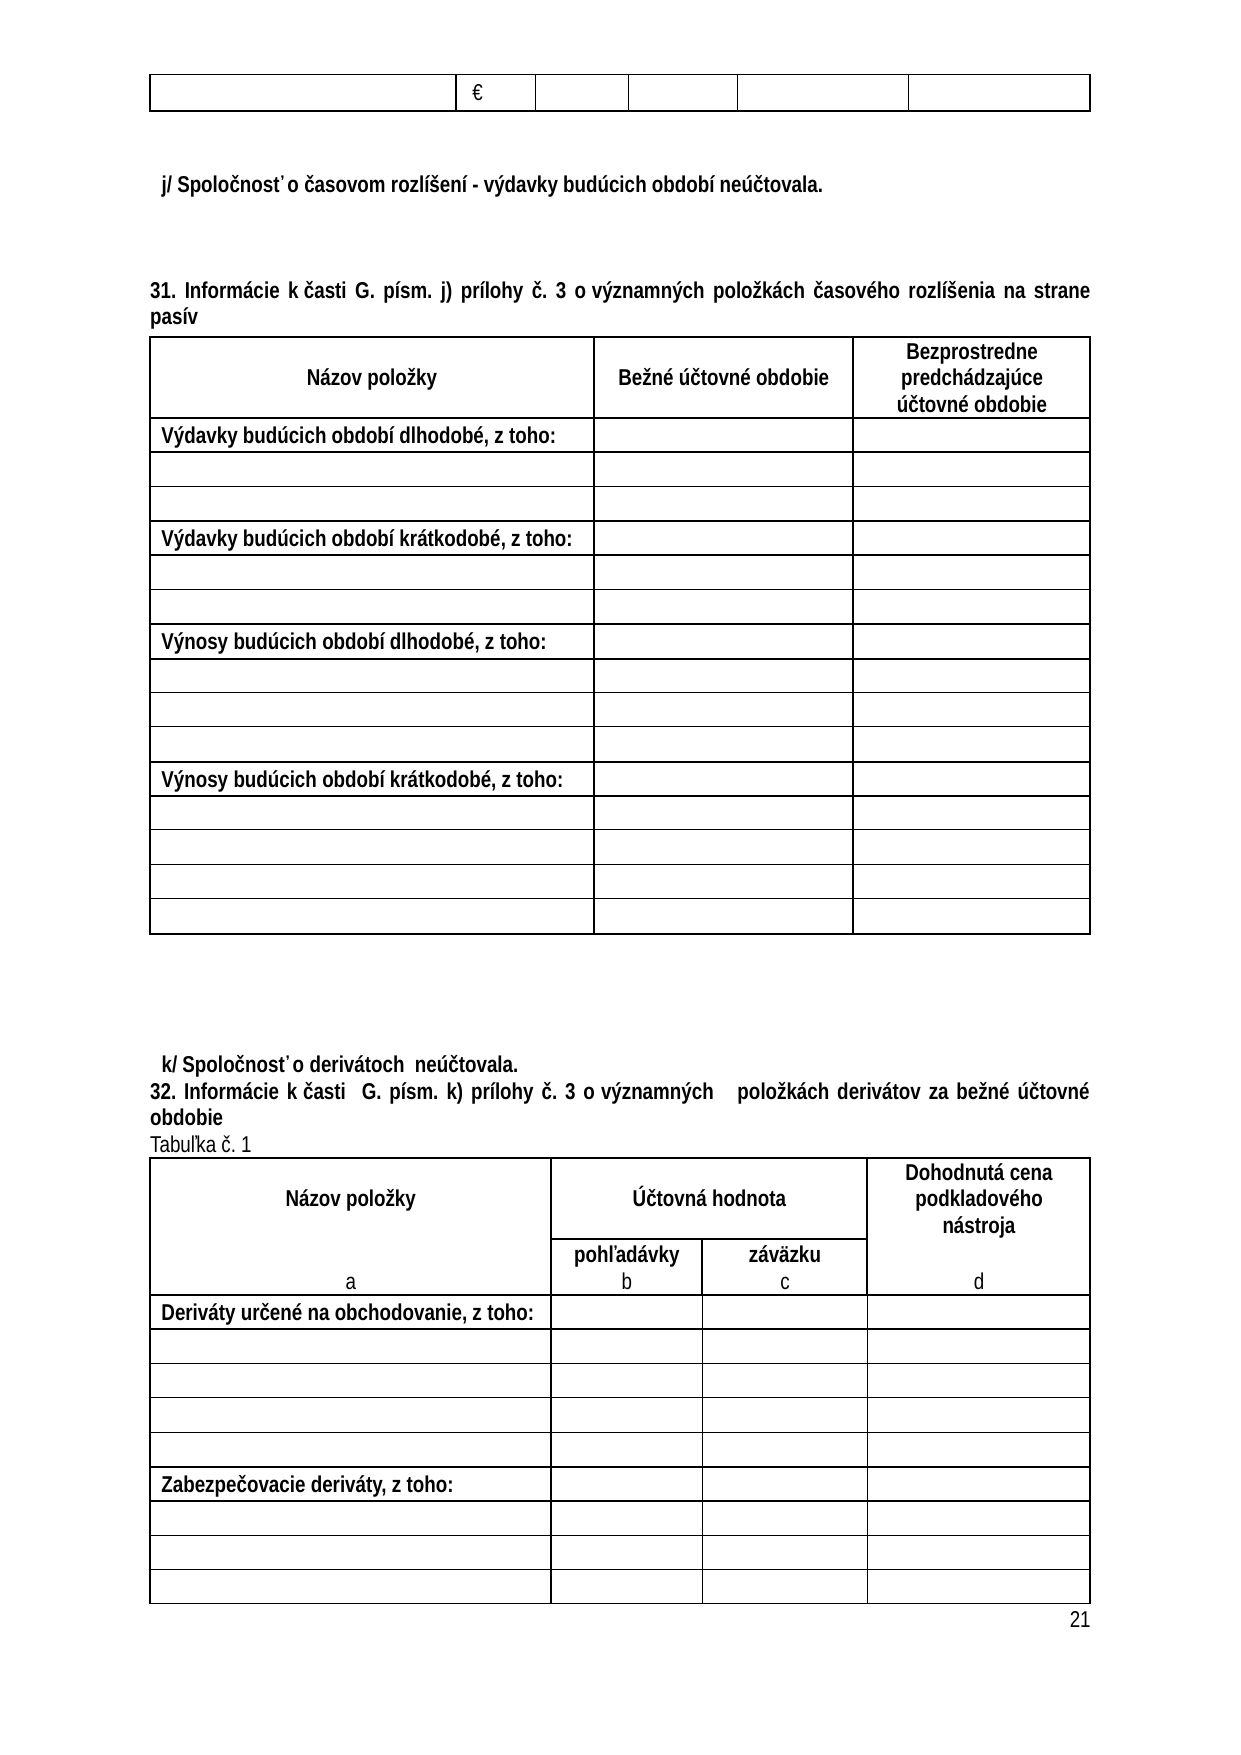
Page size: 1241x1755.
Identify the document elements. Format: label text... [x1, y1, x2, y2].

table_cell [868, 1468, 1089, 1500]
table_cell d [868, 1268, 1089, 1294]
text j/ Spoločnosť o časovom rozlíšení - výdavky budúcich období neúčtovala. [150, 169, 1090, 198]
table_cell [151, 693, 593, 726]
table_cell [595, 660, 852, 692]
table_cell Výnosy budúcich období dlhodobé, z toho: [151, 625, 593, 657]
table_cell [703, 1330, 867, 1363]
table_cell [552, 1468, 702, 1500]
table_header Názov položky [151, 1159, 550, 1238]
table_cell [595, 865, 852, 898]
table_cell [151, 865, 593, 898]
table_cell [552, 1296, 702, 1328]
table_cell [552, 1570, 702, 1603]
table_cell [854, 522, 1089, 554]
table_header Dohodnutá cena podkladového nástroja [868, 1159, 1089, 1238]
table_cell [151, 75, 455, 110]
table_cell [595, 693, 852, 726]
table_cell Výdavky budúcich období dlhodobé, z toho: [151, 419, 593, 451]
table_cell [868, 1398, 1089, 1431]
table_cell [552, 1433, 702, 1466]
table_cell [854, 660, 1089, 692]
table_cell [595, 522, 852, 554]
table_cell € [457, 75, 535, 110]
table_cell [595, 556, 852, 589]
table_cell [595, 453, 852, 486]
table_cell [854, 453, 1089, 486]
table_cell [151, 899, 593, 932]
table_cell [703, 1296, 867, 1328]
table_cell [151, 830, 593, 864]
table_cell [868, 1502, 1089, 1534]
table_cell [151, 590, 593, 623]
table_cell [703, 1398, 867, 1431]
table_cell [151, 727, 593, 761]
table_cell [703, 1502, 867, 1534]
table_cell [703, 1433, 867, 1466]
table_cell [151, 1238, 550, 1268]
table_cell [854, 625, 1089, 657]
table_cell [552, 1330, 702, 1363]
table_cell [868, 1238, 1089, 1268]
table_cell [868, 1570, 1089, 1603]
table_cell záväzku [703, 1240, 866, 1268]
table_cell [854, 556, 1089, 589]
table_cell [868, 1536, 1089, 1569]
table_cell Zabezpečovacie deriváty, z toho: [151, 1468, 550, 1500]
table_cell [151, 1364, 550, 1397]
table_cell [595, 830, 852, 864]
table_cell [151, 1433, 550, 1466]
table_cell [854, 487, 1089, 520]
table_cell [595, 797, 852, 829]
table_cell [151, 1330, 550, 1363]
table_cell [151, 1570, 550, 1603]
table_cell Výdavky budúcich období krátkodobé, z toho: [151, 522, 593, 554]
table_cell [151, 1536, 550, 1569]
table_cell [909, 75, 1089, 110]
table_cell Deriváty určené na obchodovanie, z toho: [151, 1296, 550, 1328]
table_cell [854, 899, 1089, 932]
table_cell [703, 1364, 867, 1397]
table_cell pohľadávky [552, 1240, 701, 1268]
table_cell [595, 727, 852, 761]
table_cell [854, 763, 1089, 795]
table_cell [151, 1502, 550, 1534]
text k/ Spoločnosť o derivátoch neúčtovala. [150, 1049, 1090, 1078]
table_cell [595, 625, 852, 657]
table_cell [738, 75, 908, 110]
table_cell [595, 419, 852, 451]
table_cell [854, 727, 1089, 761]
table_cell [703, 1570, 867, 1603]
table_header Účtovná hodnota [552, 1159, 866, 1238]
table_cell [151, 660, 593, 692]
table_cell [552, 1364, 702, 1397]
table_cell [868, 1433, 1089, 1466]
table_cell [868, 1296, 1089, 1328]
table_cell [854, 693, 1089, 726]
table_cell [151, 453, 593, 486]
table_cell [703, 1468, 867, 1500]
table_cell [151, 556, 593, 589]
table_cell [151, 1398, 550, 1431]
table_header Názov položky [151, 338, 593, 417]
table_cell [595, 590, 852, 623]
title 31. Informácie k časti G. písm. j) prílohy č. 3 o významných položkách časového rozlíšenia na strane pasív [150, 277, 1090, 329]
table_cell [854, 419, 1089, 451]
table_cell [854, 865, 1089, 898]
table_cell [552, 1536, 702, 1569]
table_cell [868, 1330, 1089, 1363]
title 32. Informácie k časti G. písm. k) prílohy č. 3 o významných položkách derivátov za bežné účtovné obdobie [150, 1078, 1090, 1131]
table_cell [552, 1502, 702, 1534]
table_cell Výnosy budúcich období krátkodobé, z toho: [151, 763, 593, 795]
table_cell b [552, 1268, 701, 1294]
table_cell [536, 75, 628, 110]
table_cell [703, 1536, 867, 1569]
table_cell [595, 487, 852, 520]
table_cell [854, 797, 1089, 829]
text Tabuľka č. 1 [150, 1131, 1090, 1157]
table_cell [629, 75, 737, 110]
table_cell [552, 1398, 702, 1431]
table_cell c [703, 1268, 866, 1294]
table_cell [854, 830, 1089, 864]
table_cell [151, 797, 593, 829]
table_cell [595, 899, 852, 932]
table_header Bezprostredne predchádzajúce účtovné obdobie [854, 338, 1089, 417]
table_cell a [151, 1268, 550, 1294]
table_cell [151, 487, 593, 520]
table_cell [595, 763, 852, 795]
table_cell [854, 590, 1089, 623]
table_header Bežné účtovné obdobie [595, 338, 852, 417]
table_cell [868, 1364, 1089, 1397]
